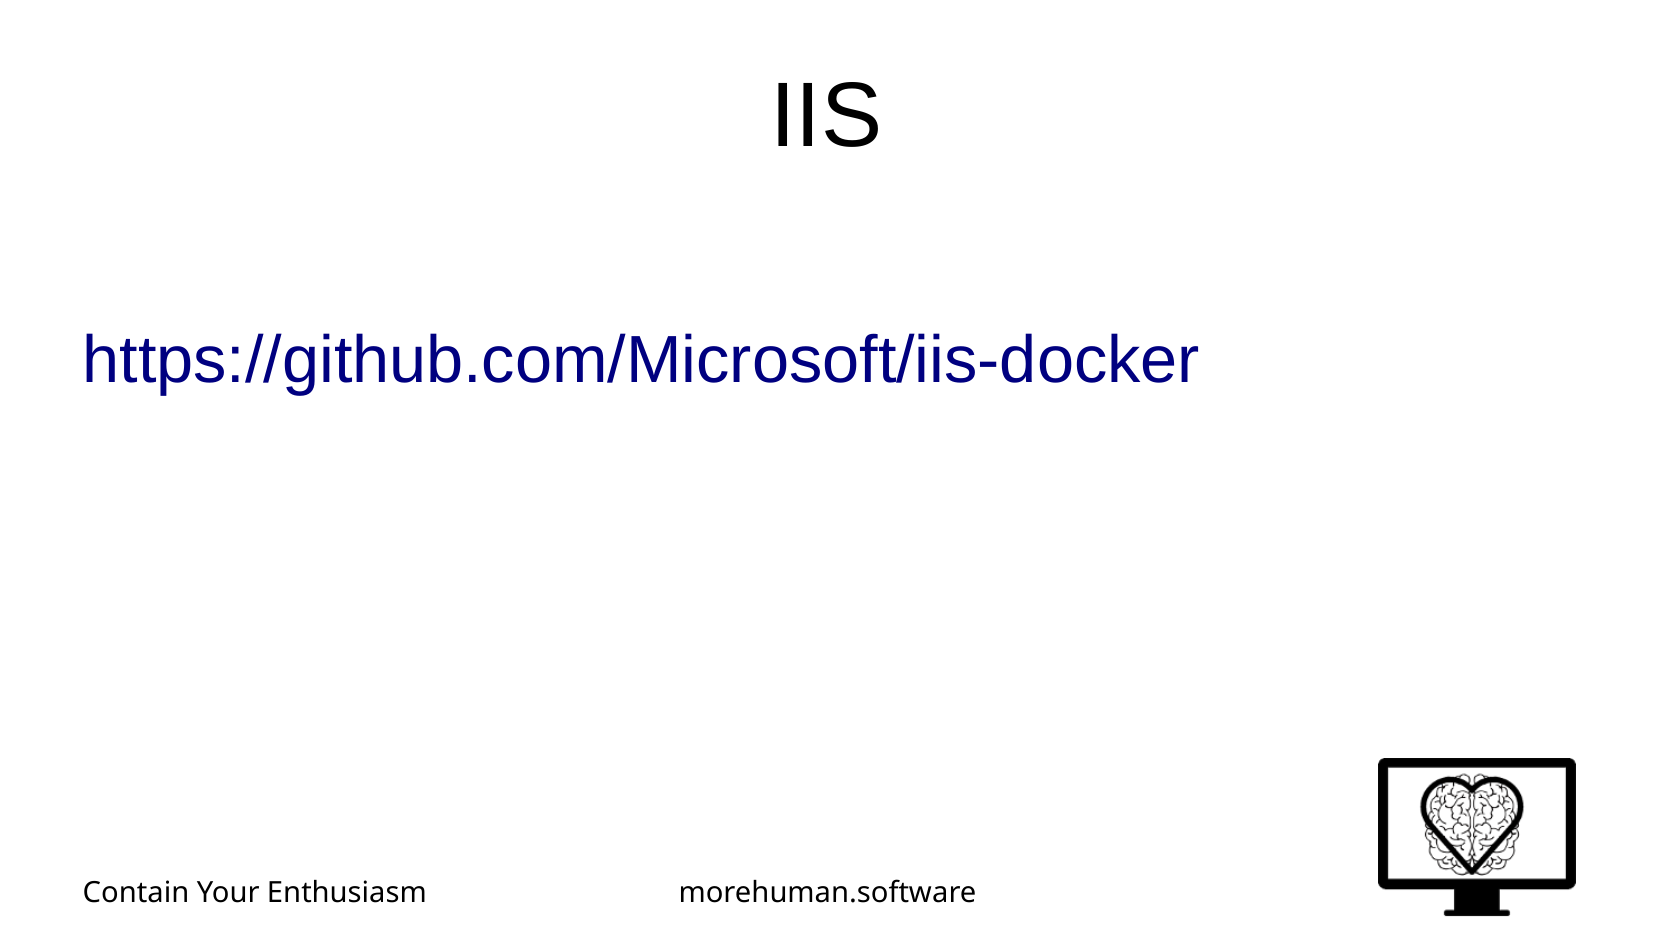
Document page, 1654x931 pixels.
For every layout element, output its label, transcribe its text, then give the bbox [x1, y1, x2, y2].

picture [1378, 758, 1576, 925]
list https://github.com/Microsoft/iis-docker [82, 217, 1571, 758]
title IIS [82, 37, 1571, 193]
